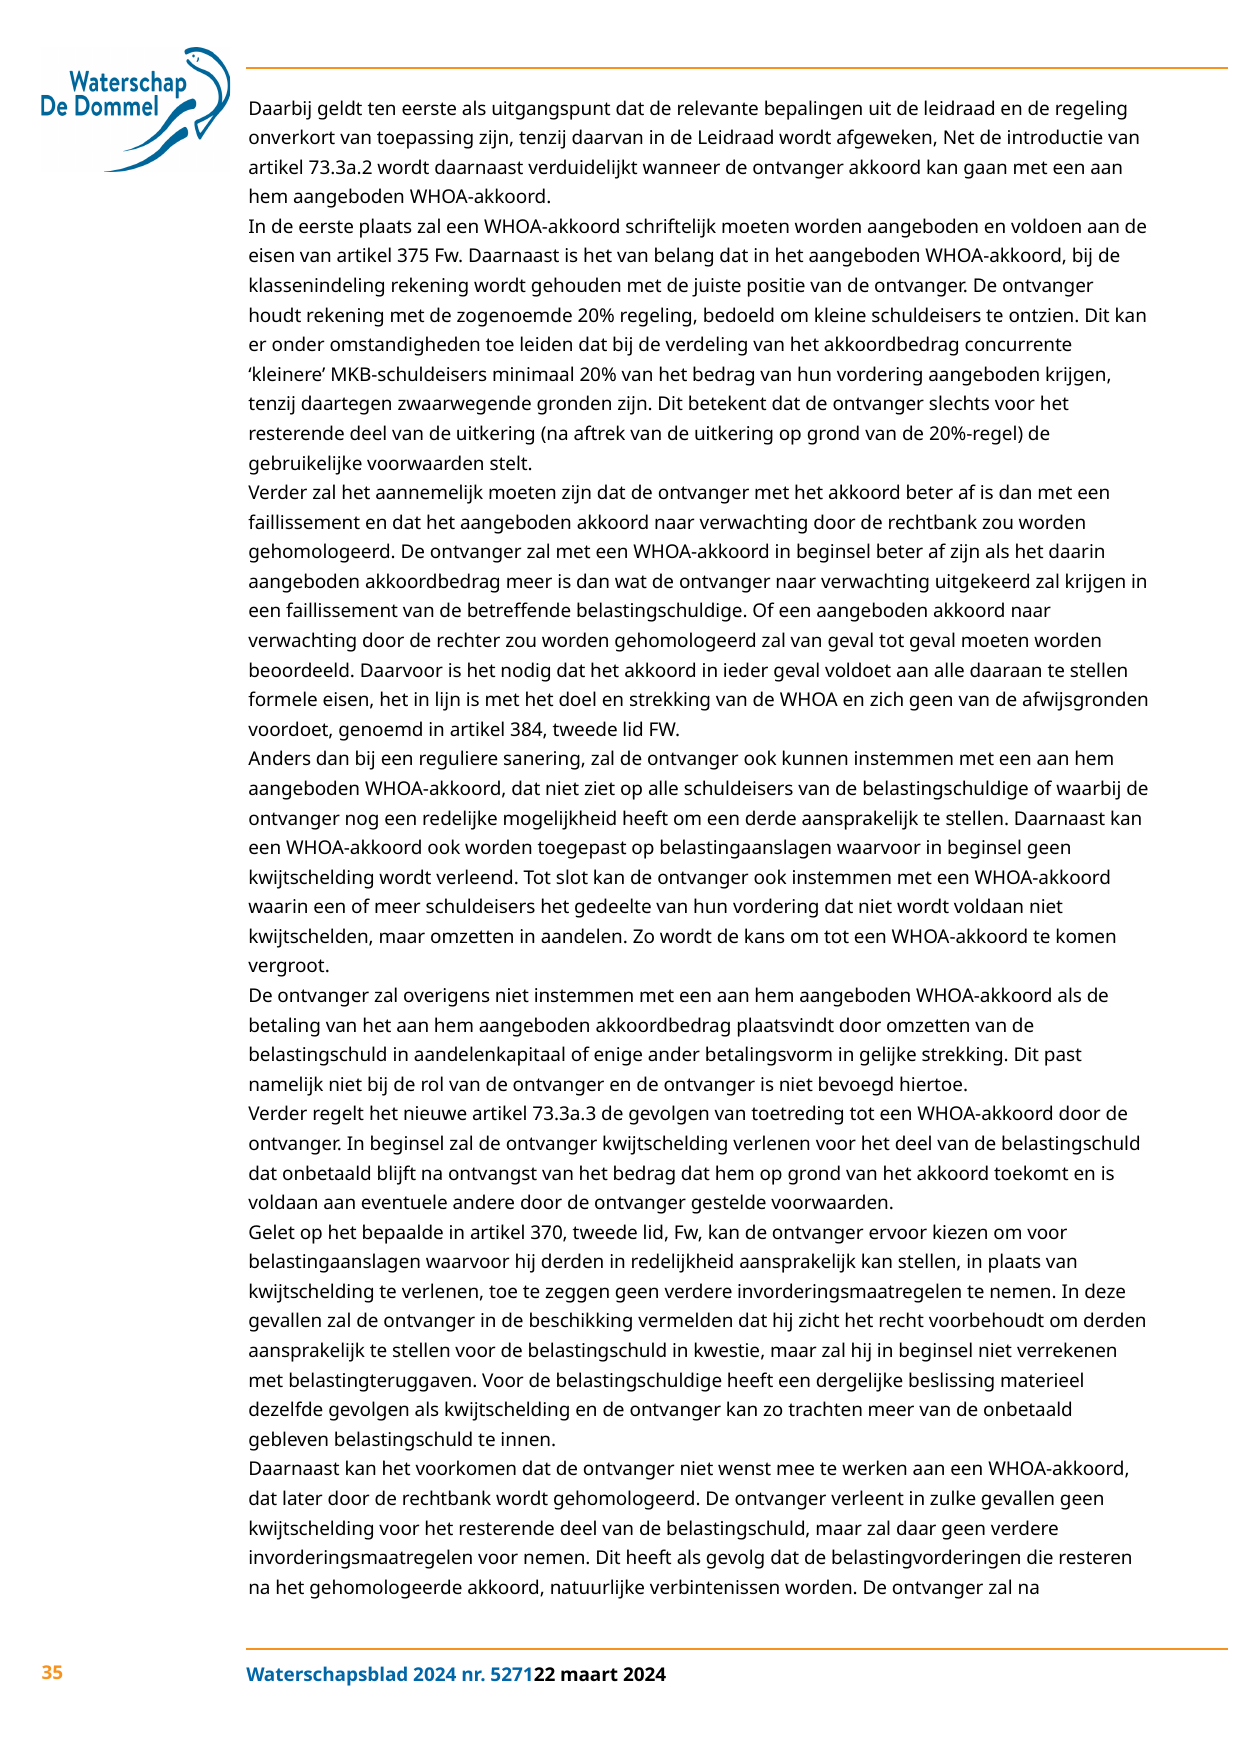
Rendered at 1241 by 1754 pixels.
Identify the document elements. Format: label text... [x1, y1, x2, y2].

text In de eerste plaats zal een WHOA-akkoord schriftelijk moeten worden aangeboden en voldoen aan de eisen van artikel 375 Fw. Daarnaast is het van belang dat in het aangeboden WHOA-akkoord, bij de klassenindeling rekening wordt gehouden met de juiste positie van de ontvanger. De ontvanger houdt rekening met de zogenoemde 20% regeling, bedoeld om kleine schuldeisers te ontzien. Dit kan er onder omstandigheden toe leiden dat bij de verdeling van het akkoordbedrag concurrente ‘kleinere’ MKB-schuldeisers minimaal 20% van het bedrag van hun vordering aangeboden krijgen, tenzij daartegen zwaarwegende gronden zijn. Dit betekent dat de ontvanger slechts voor het resterende deel van de uitkering (na aftrek van de uitkering op grond van de 20%-regel) de gebruikelijke voorwaarden stelt. [248, 213, 1152, 476]
picture [41, 47, 231, 172]
picture [204, 47, 231, 76]
text Daarnaast kan het voorkomen dat de ontvanger niet wenst mee te werken aan een WHOA-akkoord, dat later door de rechtbank wordt gehomologeerd. De ontvanger verleent in zulke gevallen geen kwijtschelding voor het resterende deel van de belastingschuld, maar zal daar geen verdere invorderingsmaatregelen voor nemen. Dit heeft als gevolg dat de belastingvorderingen die resteren na het gehomologeerde akkoord, natuurlijke verbintenissen worden. De ontvanger zal na [248, 1456, 1152, 1600]
text Gelet op het bepaalde in artikel 370, tweede lid, Fw, kan de ontvanger ervoor kiezen om voor belastingaanslagen waarvoor hij derden in redelijkheid aansprakelijk kan stellen, in plaats van kwijtschelding te verlenen, toe te zeggen geen verdere invorderingsmaatregelen te nemen. In deze gevallen zal de ontvanger in de beschikking vermelden dat hij zicht het recht voorbehoudt om derden aansprakelijk te stellen voor de belastingschuld in kwestie, maar zal hij in beginsel niet verrekenen met belastingteruggaven. Voor de belastingschuldige heeft een dergelijke beslissing materieel dezelfde gevolgen als kwijtschelding en de ontvanger kan zo trachten meer van de onbetaald gebleven belastingschuld te innen. [248, 1219, 1152, 1452]
picture [45, 99, 51, 111]
picture [198, 118, 210, 131]
text Verder zal het aannemelijk moeten zijn dat de ontvanger met het akkoord beter af is dan met een faillissement en dat het aangeboden akkoord naar verwachting door de rechtbank zou worden gehomologeerd. De ontvanger zal met een WHOA-akkoord in beginsel beter af zijn als het daarin aangeboden akkoordbedrag meer is dan wat de ontvanger naar verwachting uitgekeerd zal krijgen in een faillissement van de betreffende belastingschuldige. Of een aangeboden akkoord naar verwachting door de rechter zou worden gehomologeerd zal van geval tot geval moeten worden beoordeeld. Daarvoor is het nodig dat het akkoord in ieder geval voldoet aan alle daaraan te stellen formele eisen, het in lijn is met het doel en strekking van de WHOA en zich geen van de afwijsgronden voordoet, genoemd in artikel 384, tweede lid FW. [248, 479, 1152, 742]
text Anders dan bij een reguliere sanering, zal de ontvanger ook kunnen instemmen met een aan hem aangeboden WHOA-akkoord, dat niet ziet op alle schuldeisers van de belastingschuldige of waarbij de ontvanger nog een redelijke mogelijkheid heeft om een derde aansprakelijk te stellen. Daarnaast kan een WHOA-akkoord ook worden toegepast op belastingaanslagen waarvoor in beginsel geen kwijtschelding wordt verleend. Tot slot kan de ontvanger ook instemmen met een WHOA-akkoord waarin een of meer schuldeisers het gedeelte van hun vordering dat niet wordt voldaan niet kwijtschelden, maar omzetten in aandelen. Zo wordt de kans om tot een WHOA-akkoord te komen vergroot. [248, 746, 1152, 978]
text Daarbij geldt ten eerste als uitgangspunt dat de relevante bepalingen uit de leidraad en de regeling onverkort van toepassing zijn, tenzij daarvan in de Leidraad wordt afgeweken, Net de introductie van artikel 73.3a.2 wordt daarnaast verduidelijkt wanneer de ontvanger akkoord kan gaan met een aan hem aangeboden WHOA-akkoord. [248, 95, 1152, 209]
text Verder regelt het nieuwe artikel 73.3a.3 de gevolgen van toetreding tot een WHOA-akkoord door de ontvanger. In beginsel zal de ontvanger kwijtschelding verlenen voor het deel van de belastingschuld dat onbetaald blijft na ontvangst van het bedrag dat hem op grond van het akkoord toekomt en is voldaan aan eventuele andere door de ontvanger gestelde voorwaarden. [248, 1101, 1152, 1215]
text De ontvanger zal overigens niet instemmen met een aan hem aangeboden WHOA-akkoord als de betaling van het aan hem aangeboden akkoordbedrag plaatsvindt door omzetten van de belastingschuld in aandelenkapitaal of enige ander betalingsvorm in gelijke strekking. Dit past namelijk niet bij de rol van de ontvanger en de ontvanger is niet bevoegd hiertoe. [248, 982, 1152, 1097]
